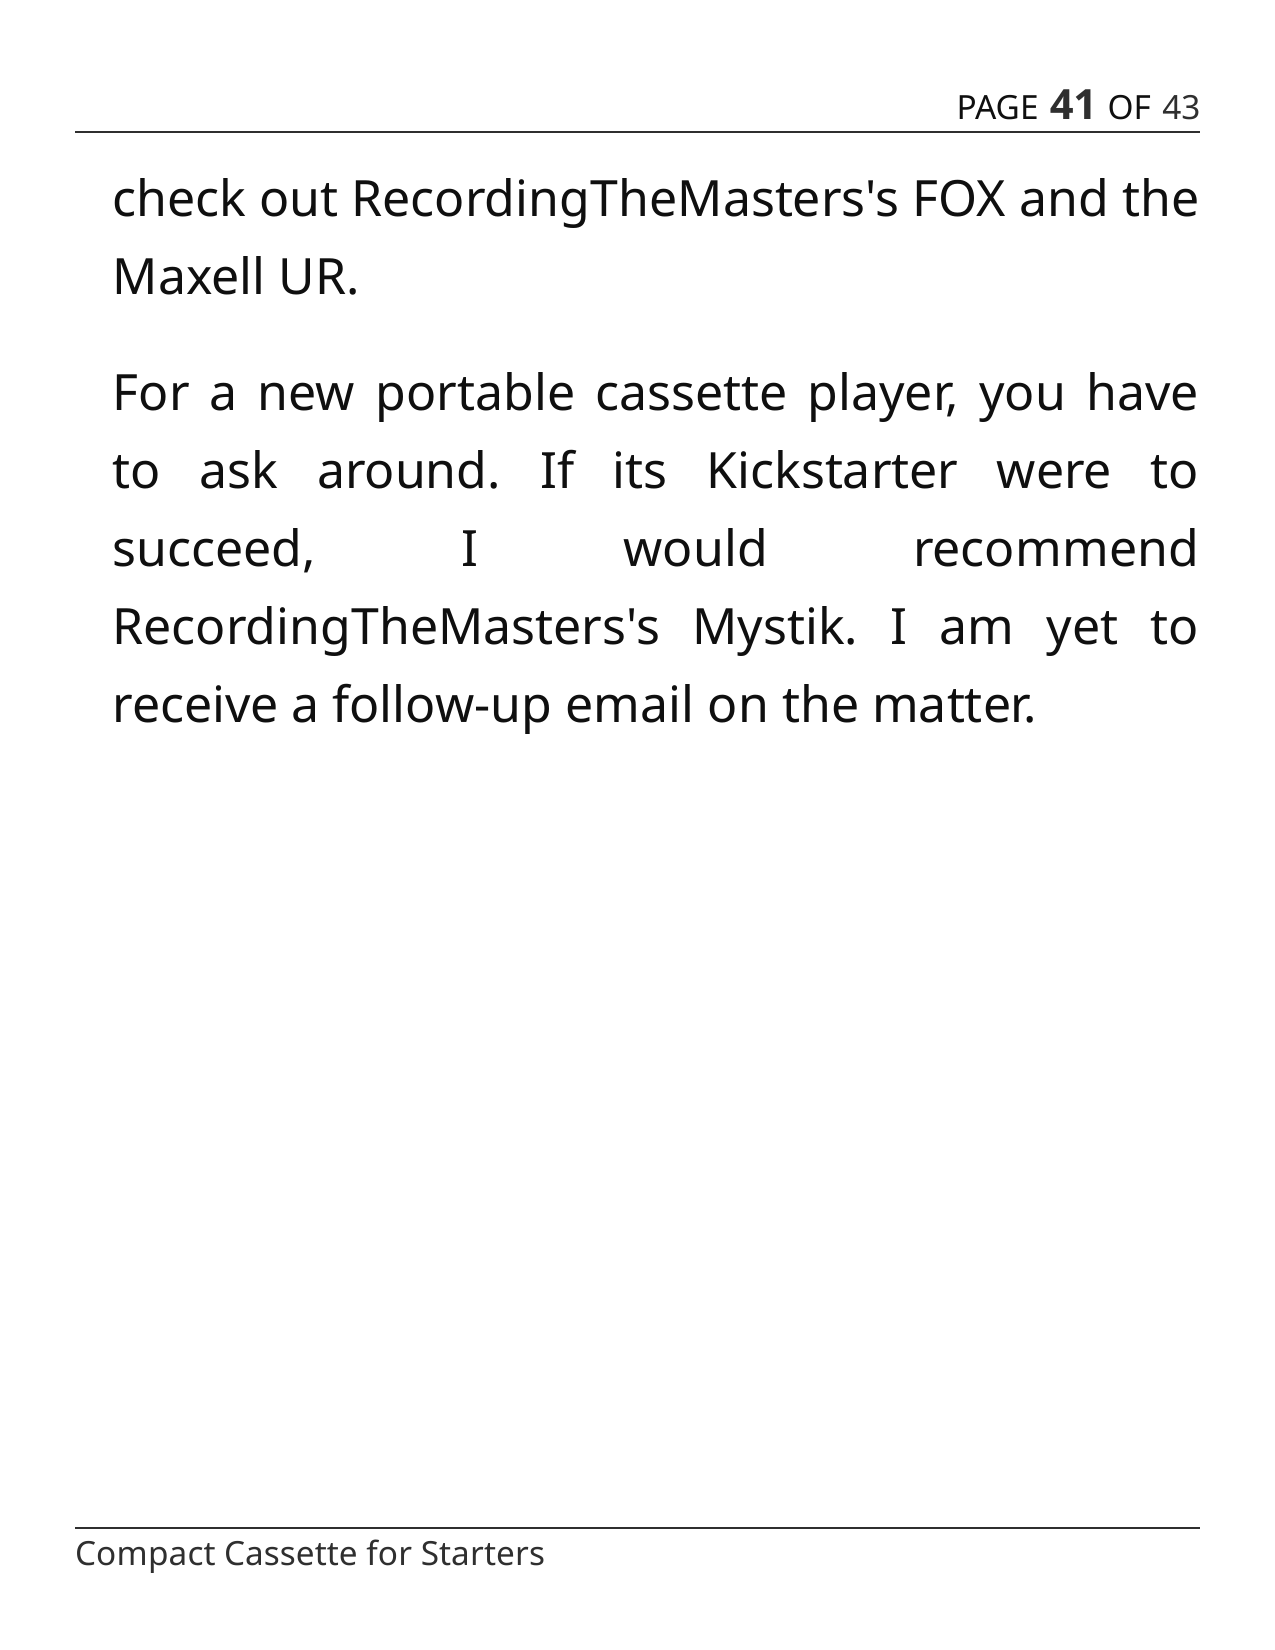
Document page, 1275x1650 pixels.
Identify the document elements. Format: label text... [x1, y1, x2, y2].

list check out RecordingTheMasters's FOX and the Maxell UR. [112, 163, 1200, 309]
list For a new portable cassette player, you have to ask around. If its Kickstarter were to succeed, I would recommend RecordingTheMasters's Mystik. I am yet to receive a follow-up email on the matter. [112, 357, 1200, 737]
